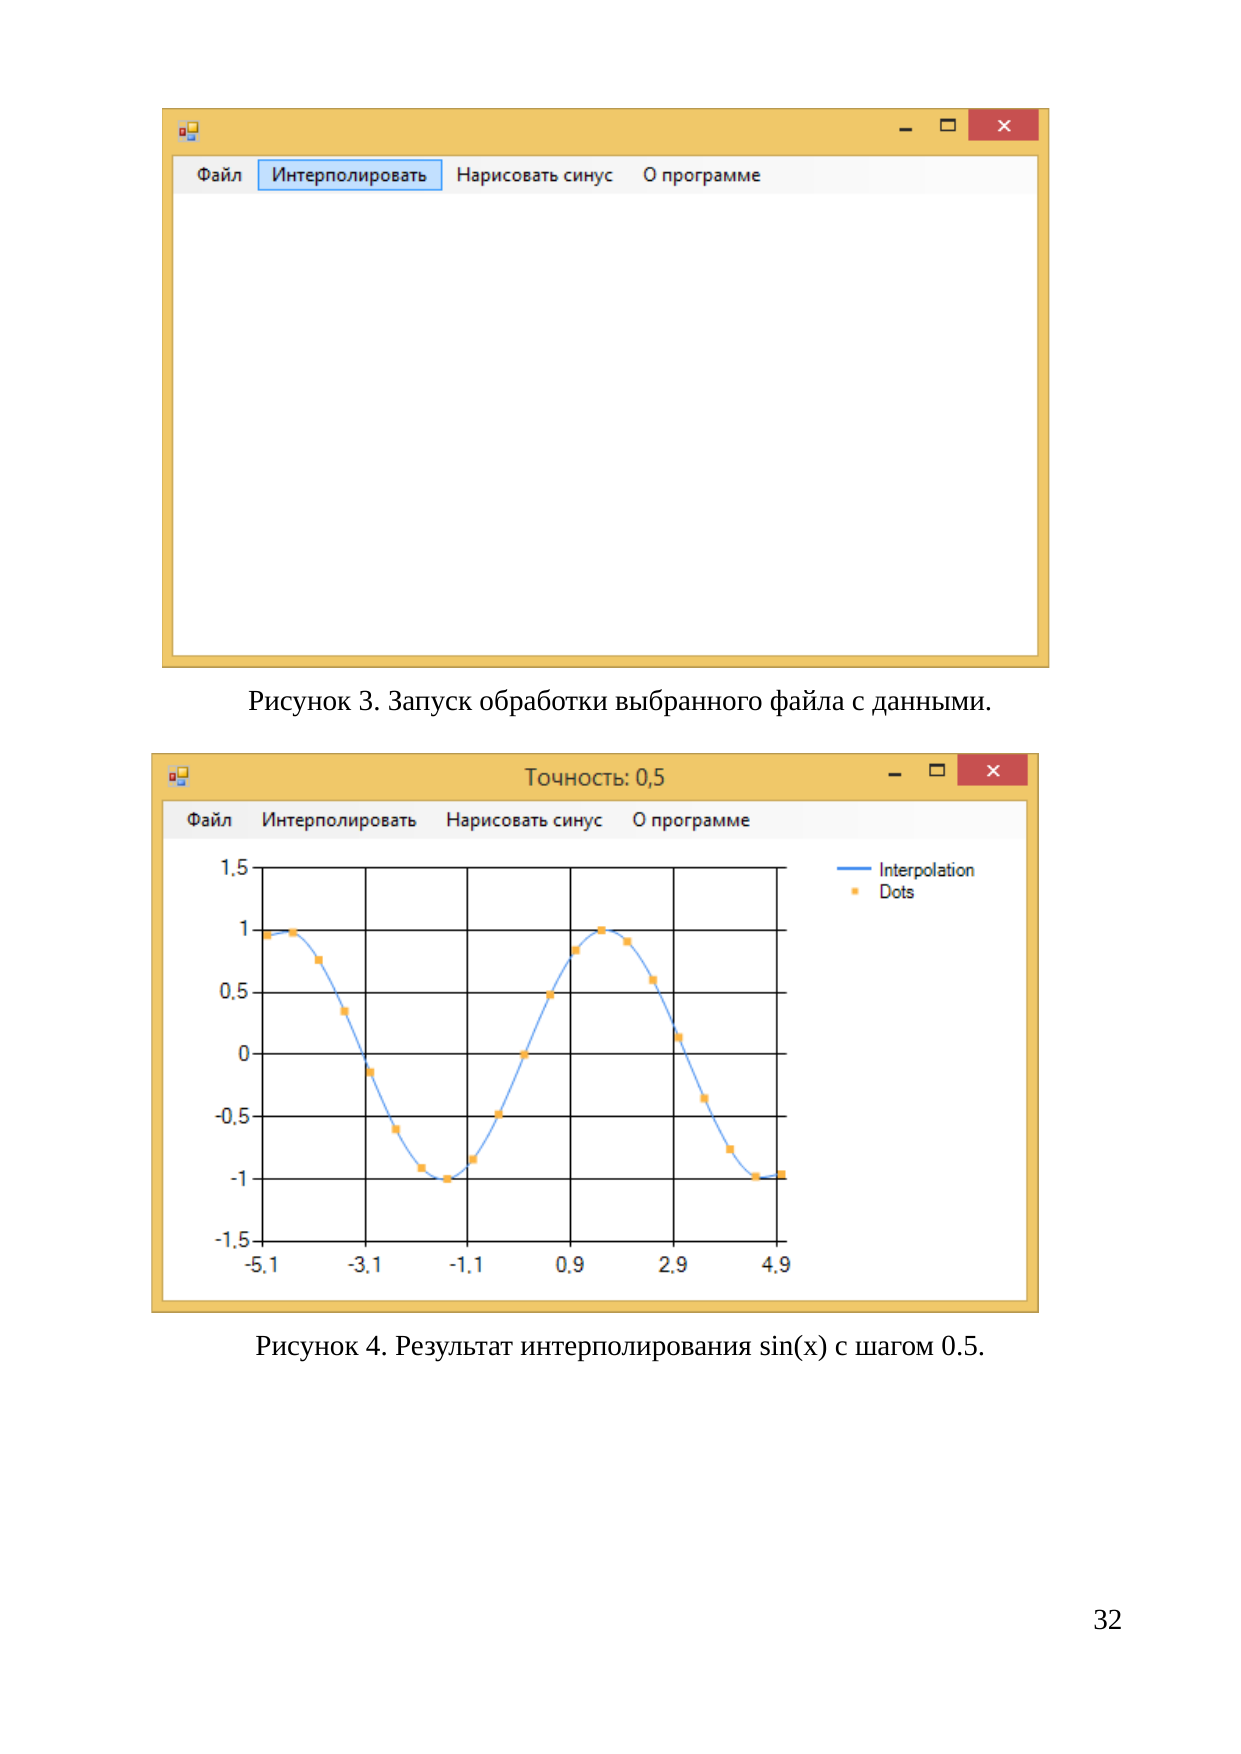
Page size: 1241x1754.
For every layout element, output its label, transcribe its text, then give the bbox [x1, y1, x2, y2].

picture [151, 753, 1039, 1313]
text Рисунок 4. Результат интерполирования sin(x) с шагом 0.5. [118, 1278, 1122, 1361]
picture [162, 108, 1050, 668]
text Рисунок 3. Запуск обработки выбранного файла с данными. [118, 683, 1122, 717]
